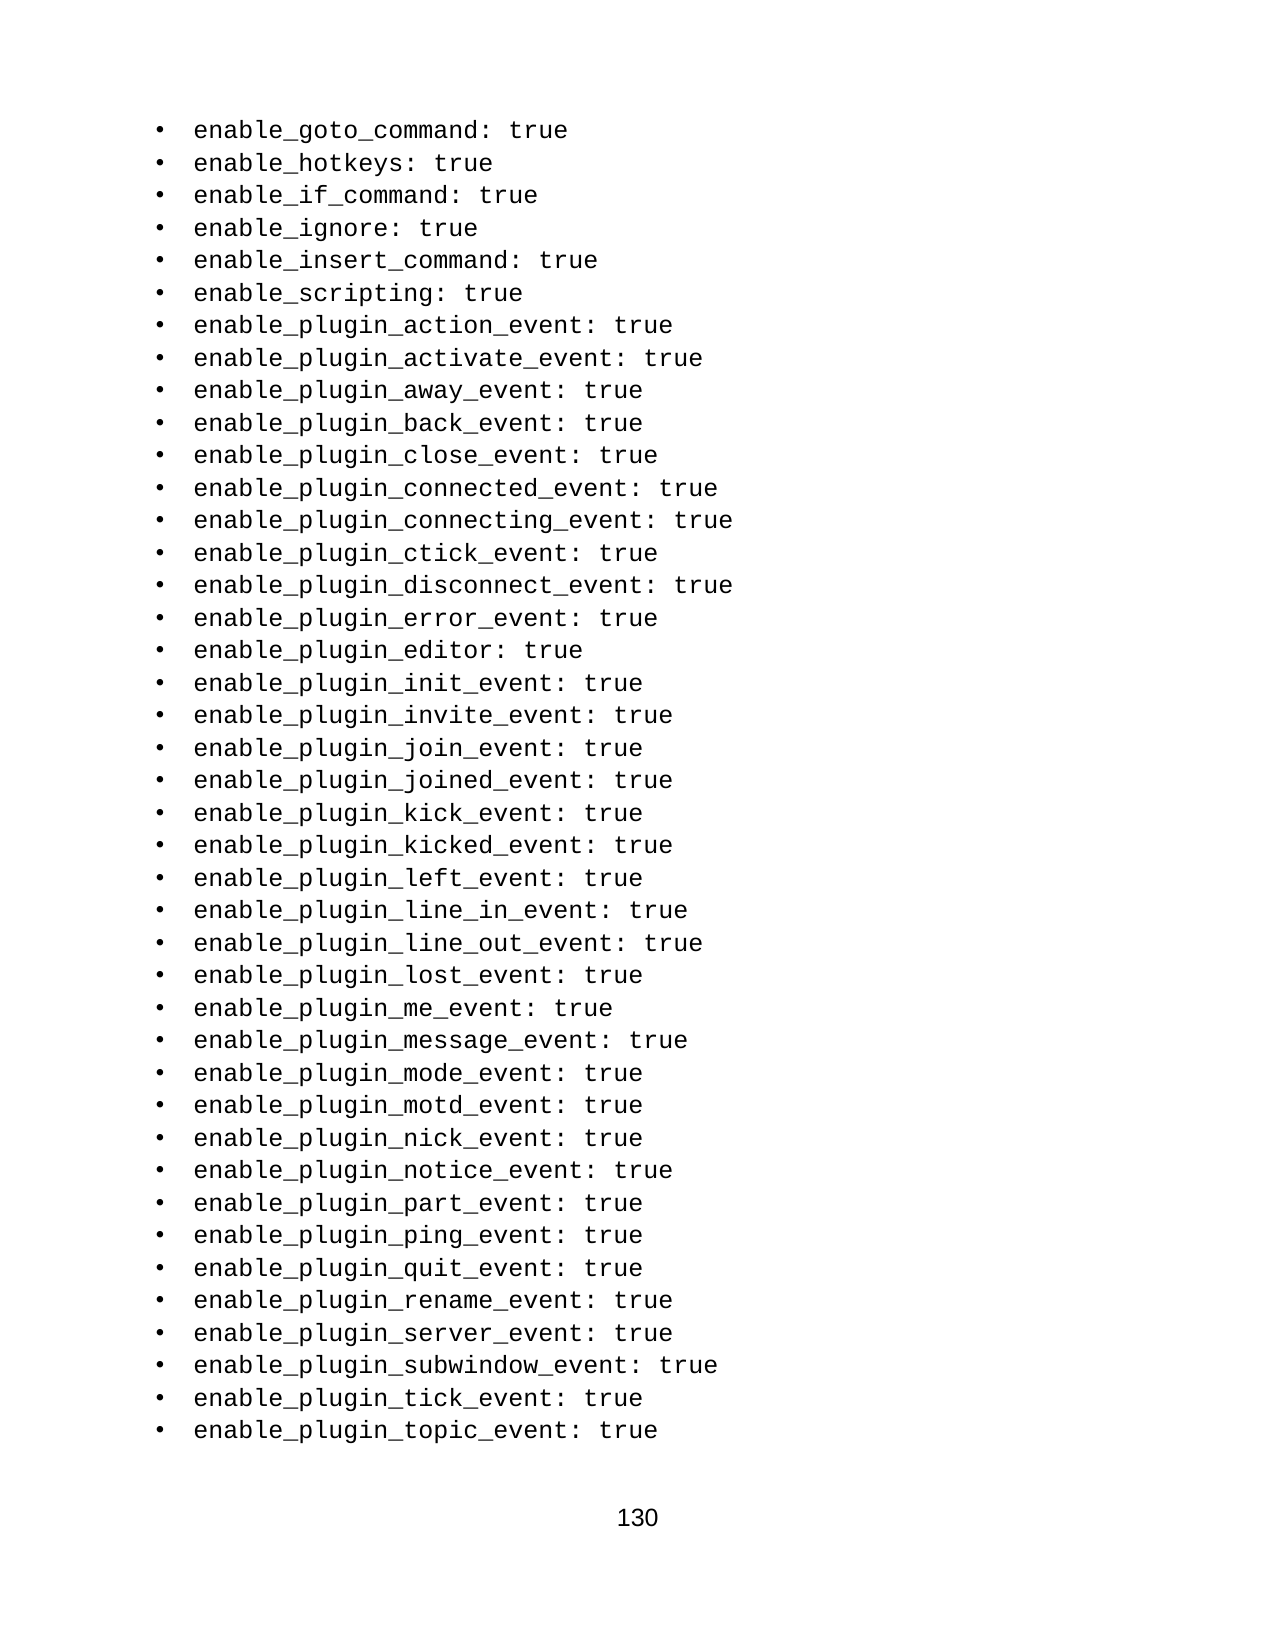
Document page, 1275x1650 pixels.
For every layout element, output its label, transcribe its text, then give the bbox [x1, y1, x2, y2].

list enable_plugin_invite_event: true [156, 703, 1157, 731]
list enable_plugin_connected_event: true [156, 476, 1157, 504]
list enable_plugin_close_event: true [156, 443, 1157, 471]
list enable_plugin_error_event: true [156, 606, 1157, 634]
list enable_scripting: true [156, 281, 1157, 309]
list enable_if_command: true [156, 183, 1157, 211]
list enable_insert_command: true [156, 248, 1157, 276]
list enable_plugin_join_event: true [156, 736, 1157, 764]
list enable_plugin_tick_event: true [156, 1386, 1157, 1414]
list enable_plugin_message_event: true [156, 1028, 1157, 1056]
list enable_plugin_server_event: true [156, 1321, 1157, 1349]
list enable_plugin_subwindow_event: true [156, 1353, 1157, 1381]
list enable_hotkeys: true [156, 151, 1157, 179]
list enable_plugin_disconnect_event: true [156, 573, 1157, 601]
list enable_plugin_rename_event: true [156, 1288, 1157, 1316]
list enable_plugin_kicked_event: true [156, 833, 1157, 861]
list enable_plugin_ping_event: true [156, 1223, 1157, 1251]
list enable_plugin_connecting_event: true [156, 508, 1157, 536]
list enable_plugin_part_event: true [156, 1191, 1157, 1219]
list enable_plugin_nick_event: true [156, 1126, 1157, 1154]
list enable_plugin_motd_event: true [156, 1093, 1157, 1121]
list enable_plugin_away_event: true [156, 378, 1157, 406]
list enable_plugin_quit_event: true [156, 1256, 1157, 1284]
list enable_ignore: true [156, 216, 1157, 244]
list enable_plugin_me_event: true [156, 996, 1157, 1024]
list enable_plugin_line_in_event: true [156, 898, 1157, 926]
list enable_plugin_mode_event: true [156, 1061, 1157, 1089]
list enable_plugin_kick_event: true [156, 801, 1157, 829]
list enable_plugin_action_event: true [156, 313, 1157, 341]
list enable_plugin_topic_event: true [156, 1418, 1157, 1446]
list enable_plugin_init_event: true [156, 671, 1157, 699]
list enable_plugin_left_event: true [156, 866, 1157, 894]
list enable_plugin_lost_event: true [156, 963, 1157, 991]
list enable_plugin_notice_event: true [156, 1158, 1157, 1186]
list enable_plugin_line_out_event: true [156, 931, 1157, 959]
list enable_plugin_activate_event: true [156, 346, 1157, 374]
list enable_plugin_editor: true [156, 638, 1157, 666]
list enable_plugin_ctick_event: true [156, 541, 1157, 569]
list enable_plugin_back_event: true [156, 411, 1157, 439]
list enable_plugin_joined_event: true [156, 768, 1157, 796]
list enable_goto_command: true [156, 118, 1157, 146]
